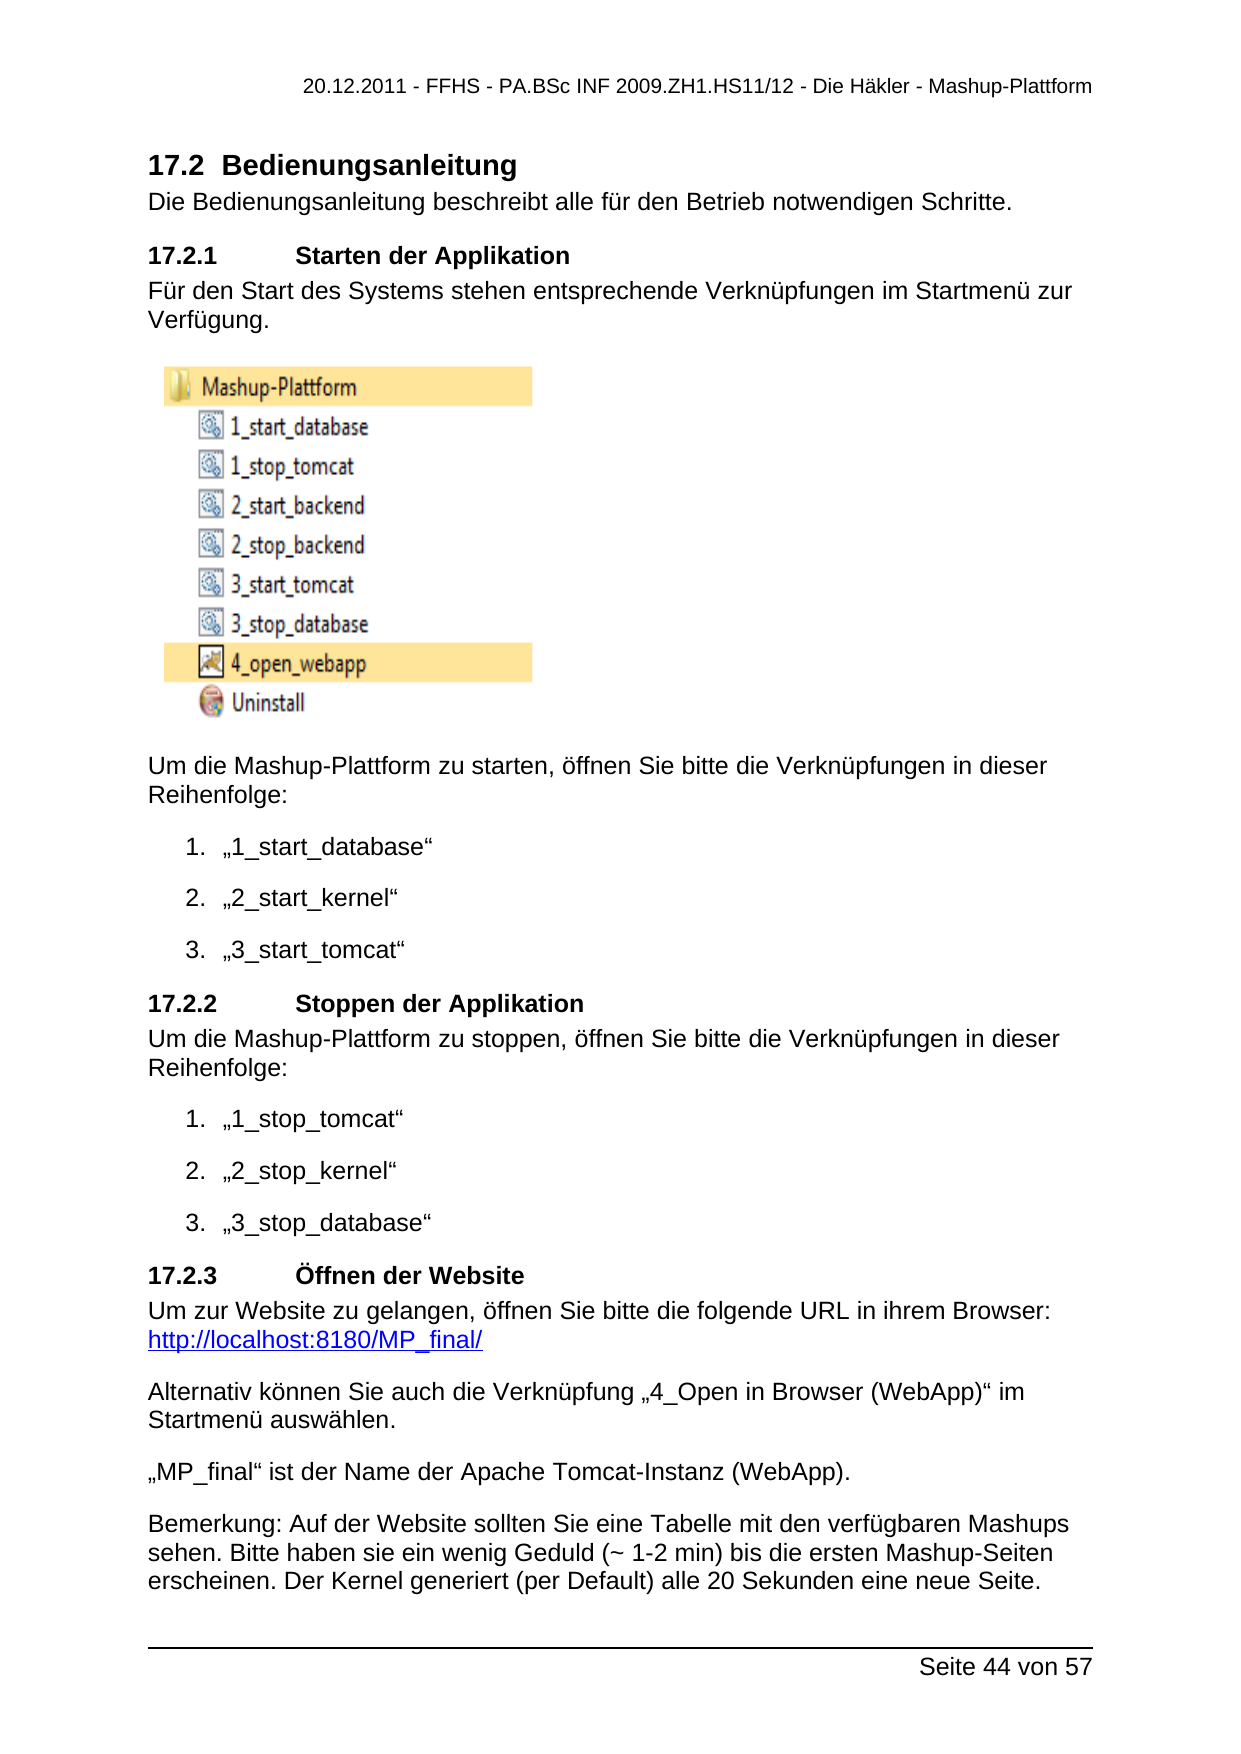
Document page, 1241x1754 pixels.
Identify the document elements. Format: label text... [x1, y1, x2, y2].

subtitle Bedienungsanleitung [148, 148, 1093, 181]
subtitle Stoppen der Applikation [148, 989, 1093, 1018]
list „1_start_database“ [185, 832, 1093, 861]
text Alternativ können Sie auch die Verknüpfung „4_Open in Browser (WebApp)“ im Startmenü auswählen. [148, 1377, 1093, 1434]
text Um die Mashup-Plattform zu stoppen, öffnen Sie bitte die Verknüpfungen in dieser Reihenfolge: [148, 1024, 1093, 1081]
subtitle Öffnen der Website [148, 1261, 1093, 1290]
text „MP_final“ ist der Name der Apache Tomcat-Instanz (WebApp). [148, 1457, 1093, 1486]
text Bemerkung: Auf der Website sollten Sie eine Tabelle mit den verfügbaren Mashups sehen. Bitte haben sie ein wenig Geduld (~ 1-2 min) bis die ersten Mashup-Seiten erscheinen. Der Kernel generiert (per Default) alle 20 Sekunden eine neue Seite. [148, 1509, 1093, 1595]
text Für den Start des Systems stehen entsprechende Verknüpfungen im Startmenü zur Verfügung. [148, 276, 1093, 334]
picture [164, 365, 533, 720]
list „1_stop_tomcat“ [185, 1104, 1093, 1133]
text Um die Mashup-Plattform zu starten, öffnen Sie bitte die Verknüpfungen in dieser Reihenfolge: [148, 751, 1093, 809]
list „3_start_tomcat“ [185, 935, 1093, 964]
list „3_stop_database“ [185, 1208, 1093, 1236]
list „2_stop_kernel“ [185, 1156, 1093, 1185]
text Die Bedienungsanleitung beschreibt alle für den Betrieb notwendigen Schritte. [148, 187, 1093, 216]
text Um zur Website zu gelangen, öffnen Sie bitte die folgende URL in ihrem Browser: http://localhost:8180/MP_final/ [148, 1296, 1093, 1354]
subtitle Starten der Applikation [148, 241, 1093, 270]
list „2_start_kernel“ [185, 883, 1093, 912]
